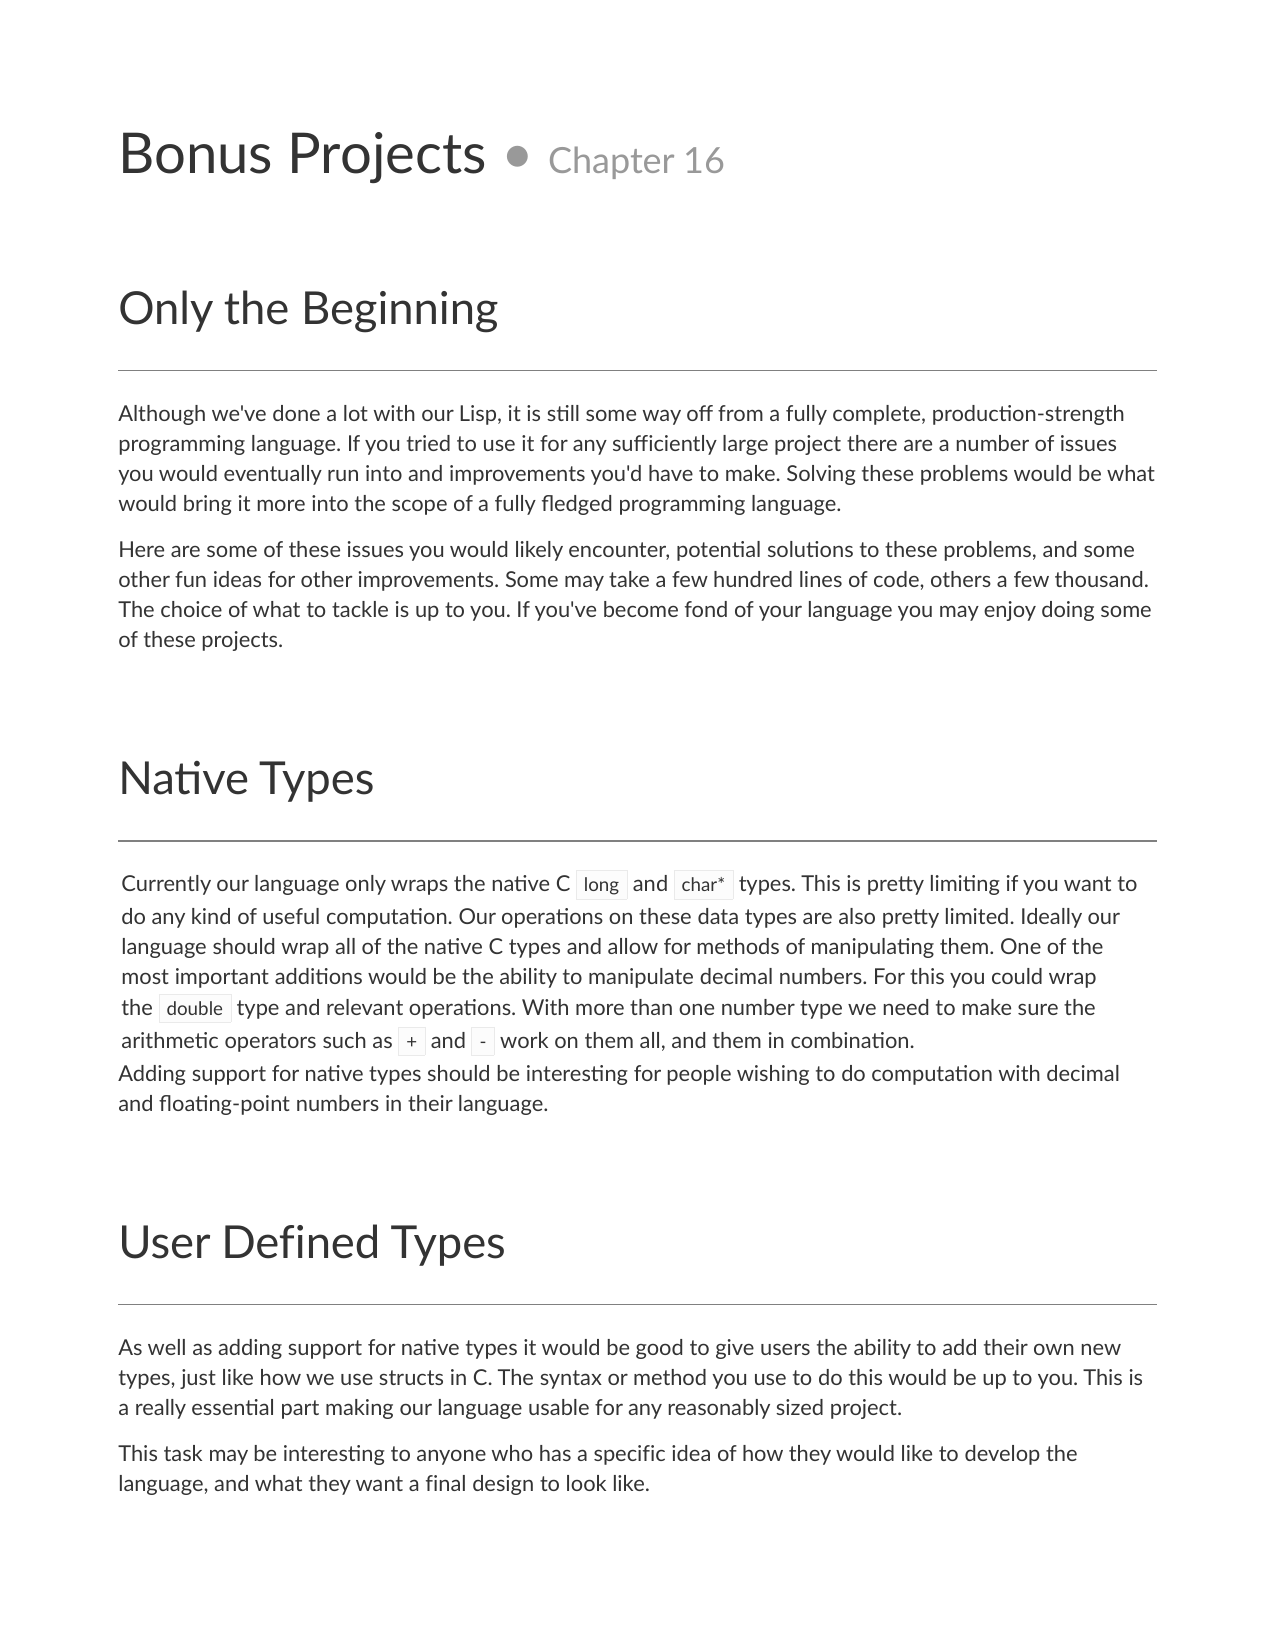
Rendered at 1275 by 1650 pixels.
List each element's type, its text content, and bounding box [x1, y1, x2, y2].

text Although we've done a lot with our Lisp, it is still some way off from a fully complete, production-strength programming language. If you tried to use it for any sufficiently large project there are a number of issues you would eventually run into and improvements you'd have to make. Solving these problems would be what would bring it more into the scope of a fully fledged programming language. [118, 400, 1157, 516]
text This task may be interesting to anyone who has a specific idea of how they would like to develop the language, and what they want a final design to look like. [118, 1439, 1157, 1496]
subtitle Bonus Projects • Chapter 16 [118, 118, 1157, 186]
subtitle Only the Beginning [118, 279, 1157, 334]
text Here are some of these issues you would likely encounter, potential solutions to these problems, and some other fun ideas for other improvements. Some may take a few hundred lines of code, others a few thousand. The choice of what to tackle is up to you. If you've become fond of your language you may enjoy doing some of these projects. [118, 536, 1157, 652]
text Currently our language only wraps the native C long and char* types. This is pretty limiting if you want to do any kind of useful computation. Our operations on these data types are also pretty limited. Ideally our language should wrap all of the native C types and allow for methods of manipulating them. One of the most important additions would be the ability to manipulate decimal numbers. For this you could wrap the double type and relevant operations. With more than one number type we need to make sure the arithmetic operators such as + and - work on them all, and them in combination. [121, 870, 1154, 1055]
subtitle Native Types [118, 750, 1157, 804]
text Adding support for native types should be interesting for people wishing to do computation with decimal and floating-point numbers in their language. [118, 1059, 1157, 1116]
subtitle User Defined Types [118, 1213, 1157, 1268]
text As well as adding support for native types it would be good to give users the ability to add their own new types, just like how we use structs in C. The syntax or method you use to do this would be up to you. This is a really essential part making our language usable for any reasonably sized project. [118, 1334, 1157, 1420]
